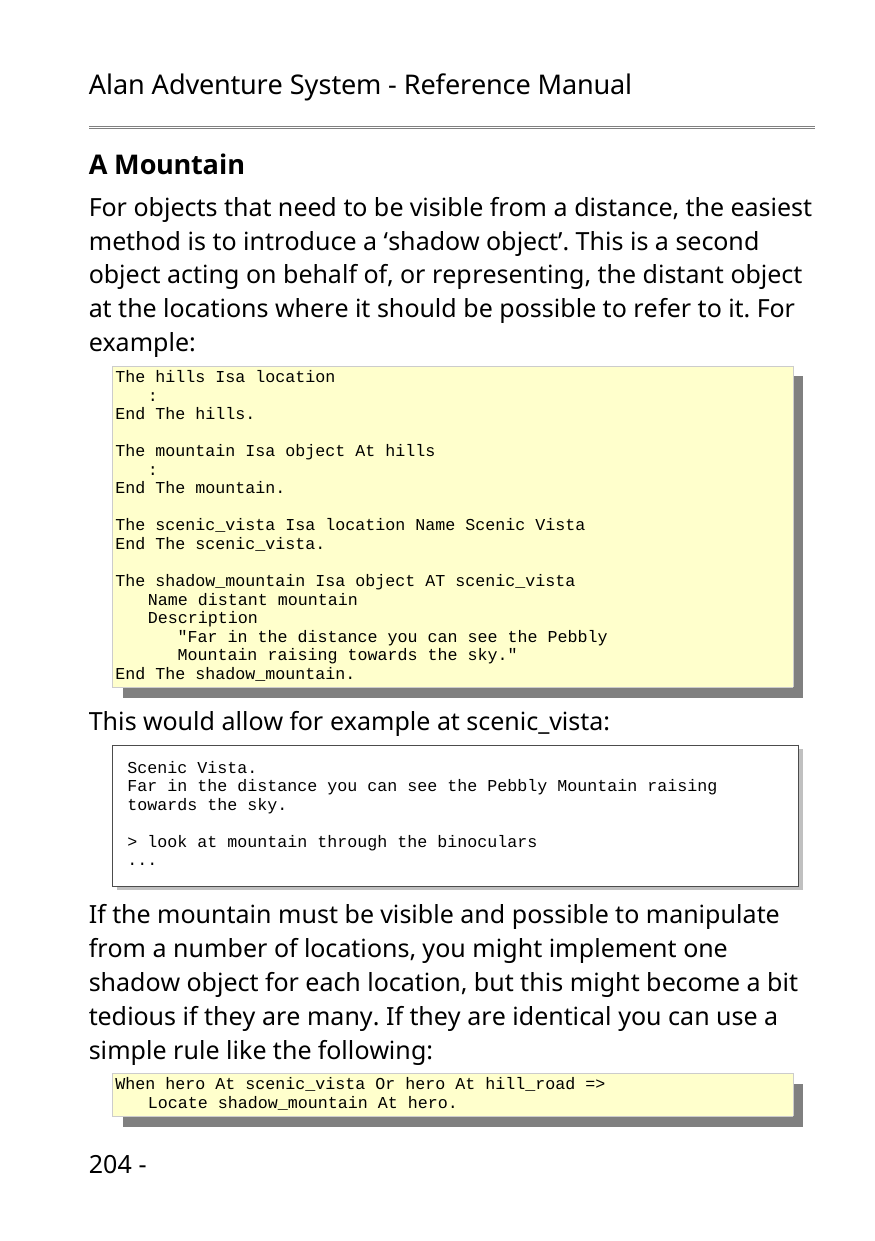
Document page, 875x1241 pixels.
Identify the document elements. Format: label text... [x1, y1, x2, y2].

text For objects that need to be visible from a distance, the easiest method is to in­troduce a ‘shadow object’. This is a second object acting on behalf of, or rep­resenting, the distant object at the locations where it should be possible to re­fer to it. For example: [88, 189, 815, 359]
subtitle A Mountain [88, 146, 815, 182]
text If the mountain must be visible and possible to manipulate from a number of locations, you might implement one shadow object for each location, but this might become a bit tedious if they are many. If they are identical you can use a simple rule like the following: [88, 897, 815, 1067]
text Scenic Vista. Far in the distance you can see the Pebbly Mountain raising towards the sky. > look at mountain through the binoculars ... [113, 746, 798, 886]
text This would allow for example at scenic_vista: [88, 704, 815, 738]
text When hero At scenic_vista Or hero At hill_road => Locate shadow_mountain At hero. [113, 1074, 793, 1116]
text The hills Isa location : End The hills. The mountain Isa object At hills : End The mountain. The scenic_vista Isa location Name Scenic Vista End The scenic_vista. The shadow_mountain Isa object AT scenic_vista Name distant mountain Description "Far in the distance you can see the Pebbly Mountain raising towards the sky." End The shadow_mountain. [113, 367, 793, 687]
